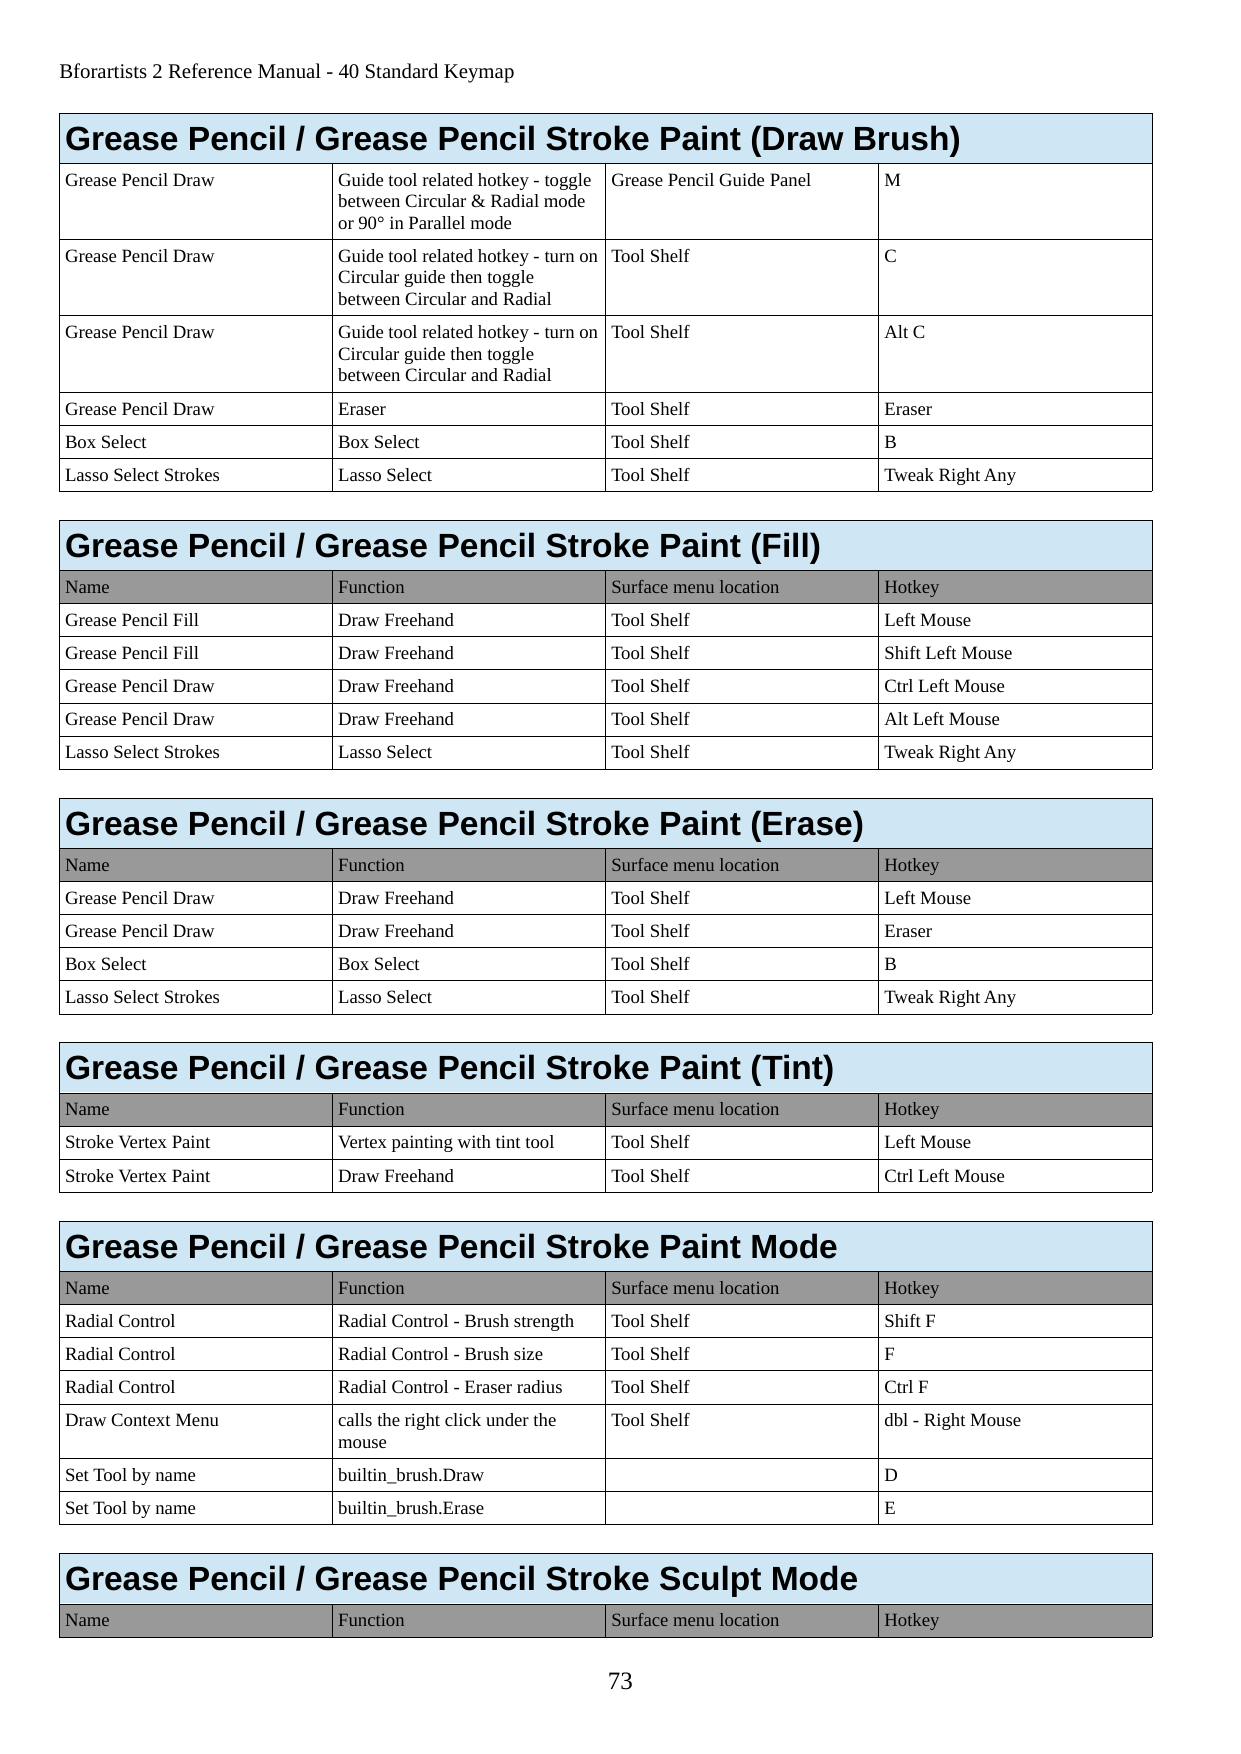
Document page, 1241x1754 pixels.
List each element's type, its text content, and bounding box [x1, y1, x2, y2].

table_cell Tool Shelf [606, 316, 878, 392]
table_cell Box Select [60, 426, 332, 458]
table_cell Left Mouse [879, 882, 1152, 914]
table_cell Tool Shelf [606, 882, 878, 914]
table_cell Surface menu location [606, 1272, 878, 1304]
table_cell Grease Pencil Draw [60, 164, 332, 239]
table_cell M [879, 164, 1152, 239]
table_cell E [879, 1492, 1152, 1524]
table_cell Grease Pencil Fill [60, 637, 332, 669]
table_cell Vertex painting with tint tool [333, 1127, 605, 1159]
table_cell Grease Pencil Fill [60, 604, 332, 636]
table_cell Draw Freehand [333, 670, 605, 702]
table_cell Guide tool related hotkey - toggle between Circular & Radial mode or 90° in Parallel mode [333, 164, 605, 239]
table_cell Surface menu location [606, 1094, 878, 1126]
table_cell Set Tool by name [60, 1459, 332, 1491]
table_cell dbl - Right Mouse [879, 1405, 1152, 1458]
table_cell Draw Context Menu [60, 1405, 332, 1458]
table_cell Draw Freehand [333, 882, 605, 914]
table_cell Grease Pencil Draw [60, 316, 332, 392]
table_cell Tool Shelf [606, 737, 878, 769]
table_cell B [879, 426, 1152, 458]
table_cell Tool Shelf [606, 1338, 878, 1370]
table_cell Tool Shelf [606, 459, 878, 491]
table_cell Function [333, 571, 605, 603]
table_cell Tool Shelf [606, 1405, 878, 1458]
table_cell Hotkey [879, 1094, 1152, 1126]
table_cell Tool Shelf [606, 604, 878, 636]
table_cell Tool Shelf [606, 704, 878, 736]
table_cell Tweak Right Any [879, 459, 1152, 491]
table_cell calls the right click under the mouse [333, 1405, 605, 1458]
table_cell Left Mouse [879, 604, 1152, 636]
table_cell builtin_brush.Draw [333, 1459, 605, 1491]
table_cell Draw Freehand [333, 704, 605, 736]
table_cell Radial Control - Brush size [333, 1338, 605, 1370]
table_header Grease Pencil / Grease Pencil Stroke Paint (Tint) [60, 1043, 1152, 1092]
table_header Grease Pencil / Grease Pencil Stroke Sculpt Mode [60, 1554, 1152, 1603]
table_cell [606, 1492, 878, 1524]
table_cell Function [333, 849, 605, 881]
table_cell Stroke Vertex Paint [60, 1160, 332, 1192]
table_header Grease Pencil / Grease Pencil Stroke Paint (Draw Brush) [60, 114, 1152, 163]
table_cell Draw Freehand [333, 637, 605, 669]
table_cell C [879, 240, 1152, 315]
table_cell Radial Control - Eraser radius [333, 1371, 605, 1403]
table_cell Box Select [333, 948, 605, 980]
table_cell Grease Pencil Draw [60, 240, 332, 315]
table_cell Alt C [879, 316, 1152, 392]
table_cell Left Mouse [879, 1127, 1152, 1159]
table_header Grease Pencil / Grease Pencil Stroke Paint (Erase) [60, 799, 1152, 848]
table_cell Draw Freehand [333, 915, 605, 947]
table_cell Name [60, 849, 332, 881]
table_cell Eraser [879, 915, 1152, 947]
table_cell Grease Pencil Guide Panel [606, 164, 878, 239]
table_cell Tool Shelf [606, 915, 878, 947]
table_cell Grease Pencil Draw [60, 882, 332, 914]
table_cell Tool Shelf [606, 426, 878, 458]
table_cell Function [333, 1605, 605, 1637]
table_cell builtin_brush.Erase [333, 1492, 605, 1524]
table_cell Lasso Select Strokes [60, 459, 332, 491]
table_cell [606, 1459, 878, 1491]
table_cell Ctrl F [879, 1371, 1152, 1403]
table_cell Shift Left Mouse [879, 637, 1152, 669]
table_cell Guide tool related hotkey - turn on Circular guide then toggle between Circular and Radial [333, 316, 605, 392]
table_cell Stroke Vertex Paint [60, 1127, 332, 1159]
table_cell Hotkey [879, 571, 1152, 603]
table_cell Eraser [879, 393, 1152, 425]
table_cell Lasso Select [333, 459, 605, 491]
table_cell Radial Control [60, 1371, 332, 1403]
table_cell Name [60, 1094, 332, 1126]
table_cell Name [60, 571, 332, 603]
table_cell Radial Control [60, 1305, 332, 1337]
table_cell Box Select [333, 426, 605, 458]
table_cell Grease Pencil Draw [60, 915, 332, 947]
table_cell D [879, 1459, 1152, 1491]
table_cell Tweak Right Any [879, 737, 1152, 769]
table_cell Shift F [879, 1305, 1152, 1337]
table_cell Grease Pencil Draw [60, 704, 332, 736]
table_header Grease Pencil / Grease Pencil Stroke Paint (Fill) [60, 521, 1152, 570]
table_cell Hotkey [879, 1272, 1152, 1304]
table_cell Set Tool by name [60, 1492, 332, 1524]
table_cell Tool Shelf [606, 1160, 878, 1192]
table_cell Tool Shelf [606, 670, 878, 702]
table_cell Lasso Select [333, 737, 605, 769]
table_cell Tool Shelf [606, 240, 878, 315]
table_cell Lasso Select [333, 981, 605, 1013]
table_cell B [879, 948, 1152, 980]
table_cell Tool Shelf [606, 393, 878, 425]
table_cell Alt Left Mouse [879, 704, 1152, 736]
table_cell Draw Freehand [333, 1160, 605, 1192]
table_cell Tool Shelf [606, 637, 878, 669]
table_cell Tool Shelf [606, 1305, 878, 1337]
table_cell Name [60, 1605, 332, 1637]
table_cell Lasso Select Strokes [60, 737, 332, 769]
table_cell Name [60, 1272, 332, 1304]
table_cell Ctrl Left Mouse [879, 670, 1152, 702]
table_cell Draw Freehand [333, 604, 605, 636]
table_cell Radial Control [60, 1338, 332, 1370]
table_cell Function [333, 1094, 605, 1126]
table_cell Guide tool related hotkey - turn on Circular guide then toggle between Circular and Radial [333, 240, 605, 315]
table_cell Tweak Right Any [879, 981, 1152, 1013]
table_cell Ctrl Left Mouse [879, 1160, 1152, 1192]
table_cell Tool Shelf [606, 948, 878, 980]
table_cell Grease Pencil Draw [60, 393, 332, 425]
table_cell Surface menu location [606, 571, 878, 603]
table_cell Tool Shelf [606, 1127, 878, 1159]
table_cell Surface menu location [606, 1605, 878, 1637]
table_cell Radial Control - Brush strength [333, 1305, 605, 1337]
table_cell Grease Pencil Draw [60, 670, 332, 702]
table_header Grease Pencil / Grease Pencil Stroke Paint Mode [60, 1222, 1152, 1271]
table_cell Function [333, 1272, 605, 1304]
table_cell Lasso Select Strokes [60, 981, 332, 1013]
table_cell Hotkey [879, 849, 1152, 881]
table_cell Tool Shelf [606, 981, 878, 1013]
table_cell Surface menu location [606, 849, 878, 881]
table_cell F [879, 1338, 1152, 1370]
table_cell Hotkey [879, 1605, 1152, 1637]
table_cell Eraser [333, 393, 605, 425]
table_cell Box Select [60, 948, 332, 980]
table_cell Tool Shelf [606, 1371, 878, 1403]
